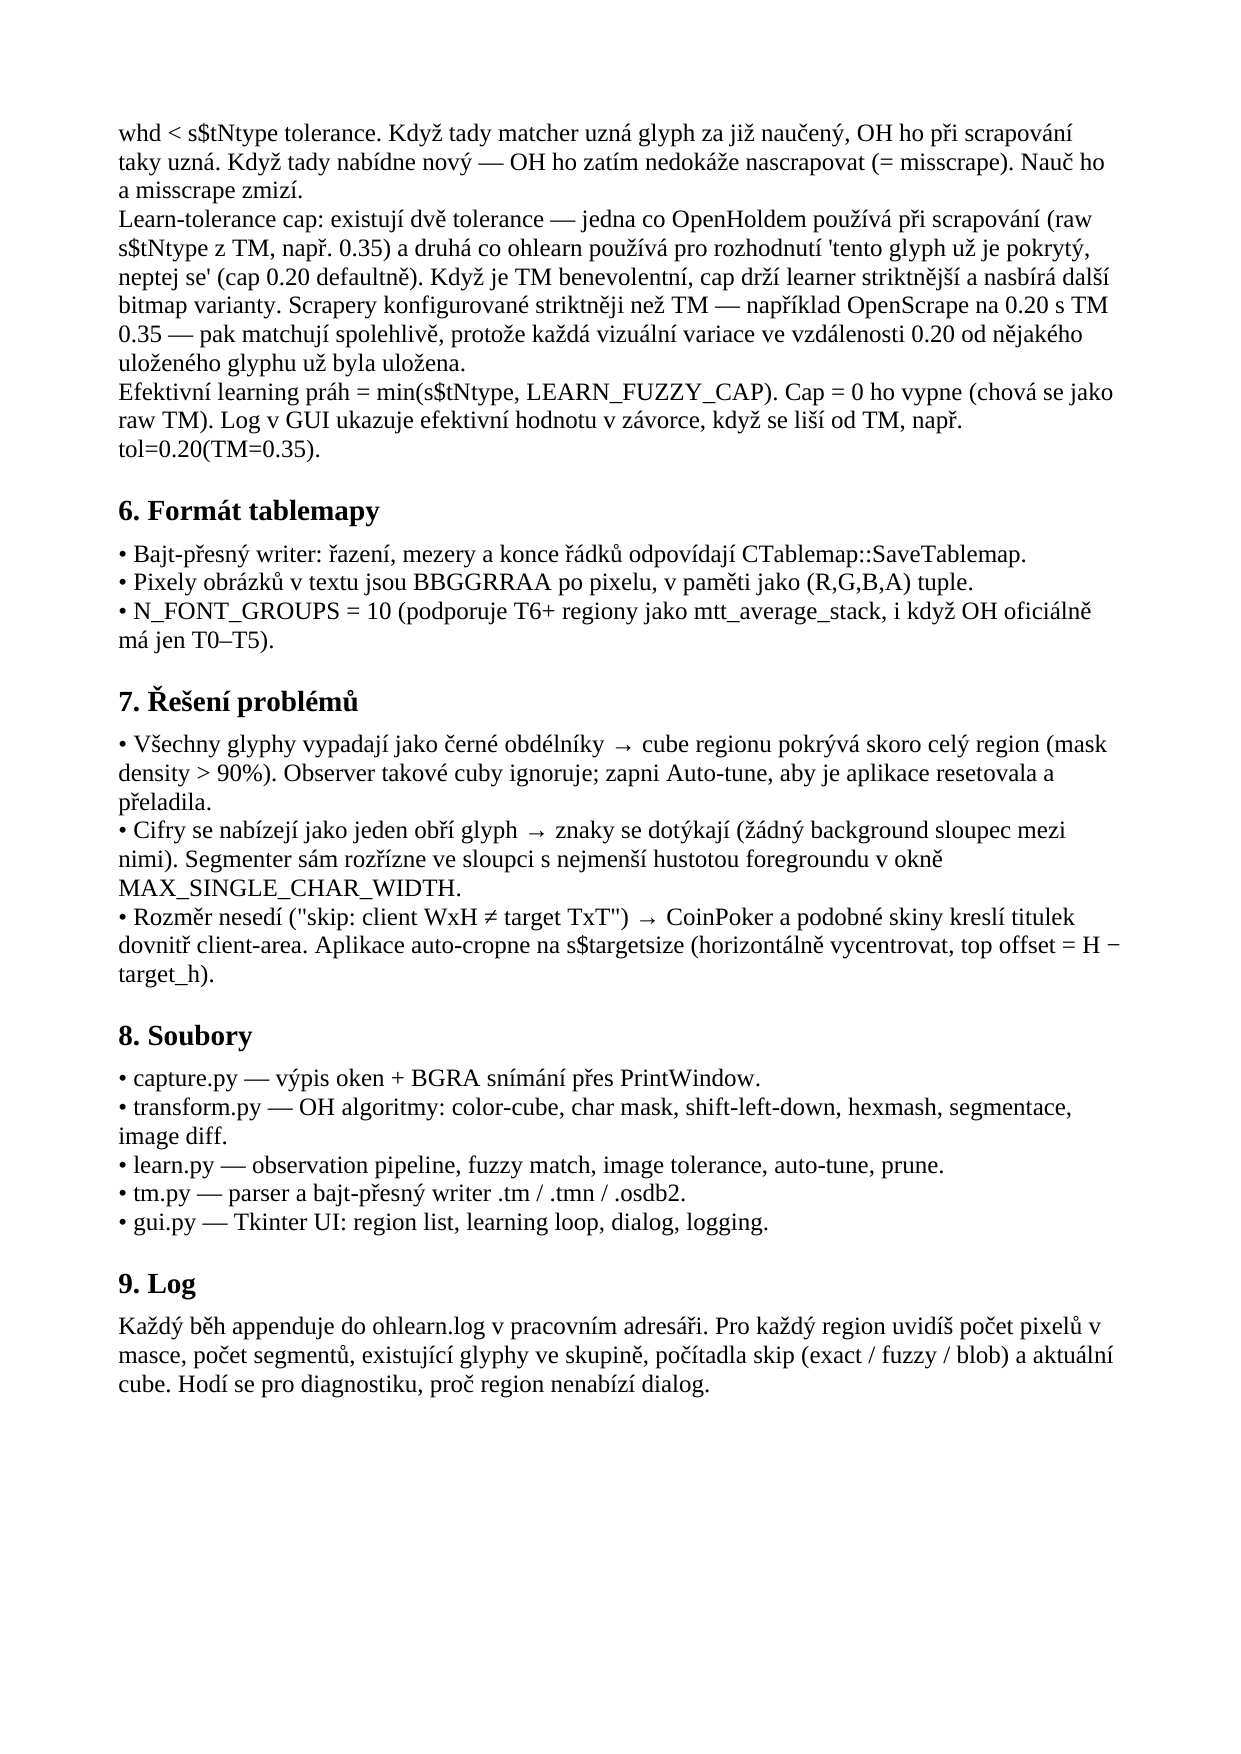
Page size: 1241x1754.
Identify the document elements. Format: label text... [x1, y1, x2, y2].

text • Bajt-přesný writer: řazení, mezery a konce řádků odpovídají CTablemap::SaveTablemap. [118, 539, 1122, 567]
text • Cifry se nabízejí jako jeden obří glyph → znaky se dotýkají (žádný background sloupec mezi nimi). Segmenter sám rozřízne ve sloupci s nejmenší hustotou foregroundu v okně MAX_SINGLE_CHAR_WIDTH. [118, 815, 1122, 902]
text • Rozměr nesedí ("skip: client WxH ≠ target TxT") → CoinPoker a podobné skiny kreslí titulek dovnitř client-area. Aplikace auto-cropne na s$targetsize (horizontálně vycentrovat, top offset = H − target_h). [118, 902, 1122, 988]
text • tm.py — parser a bajt-přesný writer .tm / .tmn / .osdb2. [118, 1178, 1122, 1207]
text • N_FONT_GROUPS = 10 (podporuje T6+ regiony jako mtt_average_stack, i když OH oficiálně má jen T0–T5). [118, 596, 1122, 654]
text • Pixely obrázků v textu jsou BBGGRRAA po pixelu, v paměti jako (R,G,B,A) tuple. [118, 567, 1122, 596]
subtitle 8. Soubory [118, 1018, 1122, 1051]
text Learn-tolerance cap: existují dvě tolerance — jedna co OpenHoldem používá při scrapování (raw s$tNtype z TM, např. 0.35) a druhá co ohlearn používá pro rozhodnutí 'tento glyph už je pokrytý, neptej se' (cap 0.20 defaultně). Když je TM benevolentní, cap drží learner striktnější a nasbírá další bitmap varianty. Scrapery konfigurované striktněji než TM — například OpenScrape na 0.20 s TM 0.35 — pak matchují spolehlivě, protože každá vizuální variace ve vzdálenosti 0.20 od nějakého uloženého glyphu už byla uložena. [118, 204, 1122, 377]
text Každý běh appenduje do ohlearn.log v pracovním adresáři. Pro každý region uvidíš počet pixelů v masce, počet segmentů, existující glyphy ve skupině, počítadla skip (exact / fuzzy / blob) a aktuální cube. Hodí se pro diagnostiku, proč region nenabízí dialog. [118, 1311, 1122, 1398]
subtitle 6. Formát tablemapy [118, 493, 1122, 527]
text Efektivní learning práh = min(s$tNtype, LEARN_FUZZY_CAP). Cap = 0 ho vypne (chová se jako raw TM). Log v GUI ukazuje efektivní hodnotu v závorce, když se liší od TM, např. tol=0.20(TM=0.35). [118, 377, 1122, 463]
text • transform.py — OH algoritmy: color-cube, char mask, shift-left-down, hexmash, segmentace, image diff. [118, 1092, 1122, 1150]
subtitle 9. Log [118, 1266, 1122, 1299]
text whd < s$tNtype tolerance. Když tady matcher uzná glyph za již naučený, OH ho při scrapování taky uzná. Když tady nabídne nový — OH ho zatím nedokáže nascrapovat (= misscrape). Nauč ho a misscrape zmizí. [118, 118, 1122, 204]
text • learn.py — observation pipeline, fuzzy match, image tolerance, auto-tune, prune. [118, 1150, 1122, 1178]
subtitle 7. Řešení problémů [118, 684, 1122, 717]
text • gui.py — Tkinter UI: region list, learning loop, dialog, logging. [118, 1207, 1122, 1236]
text • Všechny glyphy vypadají jako černé obdélníky → cube regionu pokrývá skoro celý region (mask density > 90%). Observer takové cuby ignoruje; zapni Auto-tune, aby je aplikace resetovala a přeladila. [118, 729, 1122, 815]
text • capture.py — výpis oken + BGRA snímání přes PrintWindow. [118, 1063, 1122, 1092]
